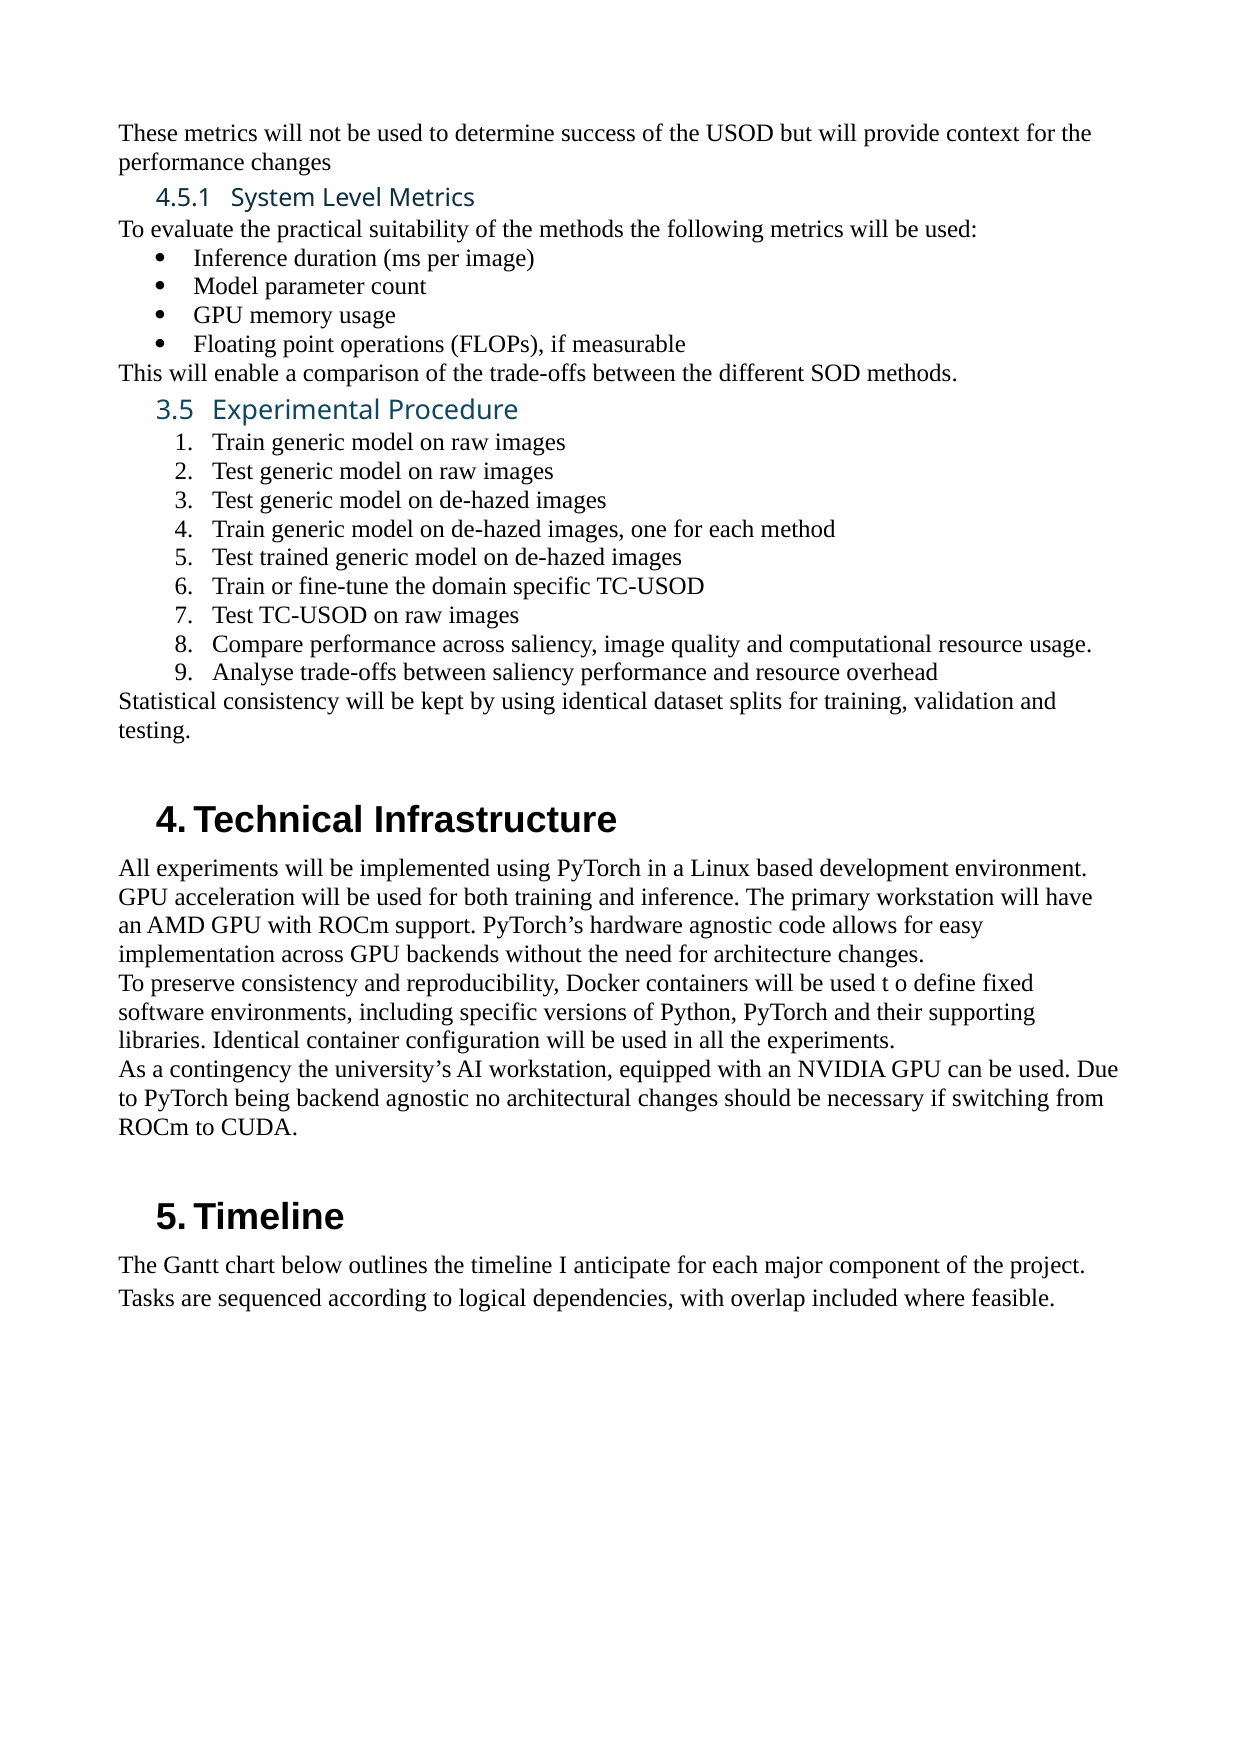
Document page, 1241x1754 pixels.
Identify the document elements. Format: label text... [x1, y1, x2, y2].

text All experiments will be implemented using PyTorch in a Linux based development environment. GPU acceleration will be used for both training and inference. The primary workstation will have an AMD GPU with ROCm support. PyTorch’s hardware agnostic code allows for easy implementation across GPU backends without the need for architecture changes. [118, 853, 1122, 968]
subtitle Technical Infrastructure [156, 797, 1122, 841]
list Test TC-USOD on raw images [174, 600, 1122, 629]
list Analyse trade-offs between saliency performance and resource overhead [174, 657, 1122, 686]
list Model parameter count [156, 271, 1122, 300]
list Test generic model on de-hazed images [174, 485, 1122, 514]
text This will enable a comparison of the trade-offs between the different SOD methods. [118, 358, 1122, 386]
list Test trained generic model on de-hazed images [174, 542, 1122, 571]
subtitle Experimental Procedure [156, 391, 1122, 427]
text To evaluate the practical suitability of the methods the following metrics will be used: [118, 214, 1122, 243]
subtitle Timeline [156, 1194, 1122, 1237]
list Train generic model on de-hazed images, one for each method [174, 514, 1122, 542]
list Train or fine-tune the domain specific TC-USOD [174, 571, 1122, 600]
list Inference duration (ms per image) [156, 243, 1122, 271]
list Compare performance across saliency, image quality and computational resource usage. [174, 629, 1122, 657]
list Train generic model on raw images [174, 427, 1122, 456]
text These metrics will not be used to determine success of the USOD but will provide context for the performance changes [118, 118, 1122, 176]
text As a contingency the university’s AI workstation, equipped with an NVIDIA GPU can be used. Due to PyTorch being backend agnostic no architectural changes should be necessary if switching from ROCm to CUDA. [118, 1054, 1122, 1141]
list Floating point operations (FLOPs), if measurable [156, 329, 1122, 358]
list Test generic model on raw images [174, 456, 1122, 485]
text To preserve consistency and reproducibility, Docker containers will be used t o define fixed software environments, including specific versions of Python, PyTorch and their supporting libraries. Identical container configuration will be used in all the experiments. [118, 968, 1122, 1054]
text The Gantt chart below outlines the timeline I anticipate for each major component of the project. Tasks are sequenced according to logical dependencies, with overlap included where feasible. [118, 1250, 1122, 1312]
subtitle System Level Metrics [156, 180, 1122, 214]
text Statistical consistency will be kept by using identical dataset splits for training, validation and testing. [118, 686, 1122, 744]
list GPU memory usage [156, 300, 1122, 329]
